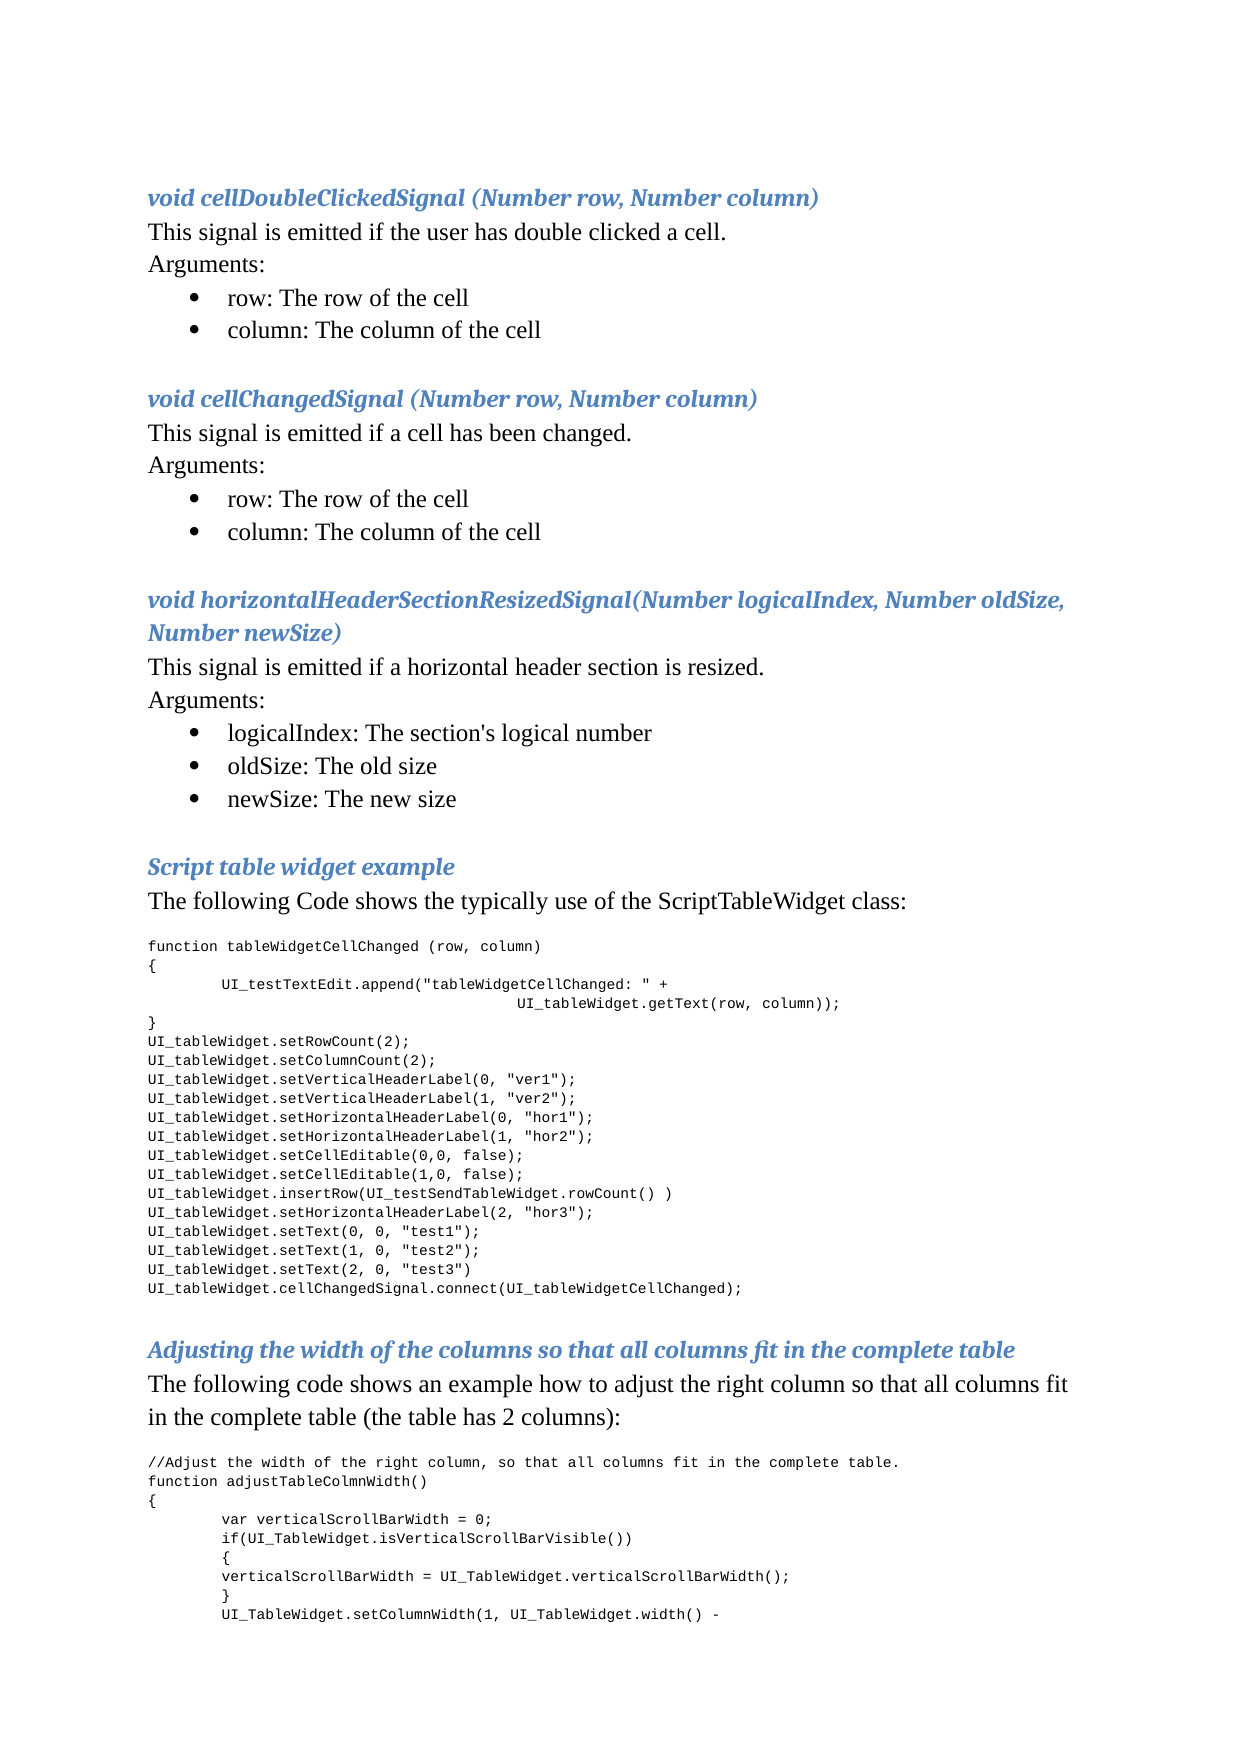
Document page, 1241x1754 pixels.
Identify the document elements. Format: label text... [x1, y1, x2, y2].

text } [148, 1015, 1093, 1032]
list row: The row of the cell [190, 484, 1093, 512]
subtitle void horizontalHeaderSectionResizedSignal(Number logicalIndex, Number oldSize, Number newSize) [148, 586, 1093, 647]
subtitle void cellDoubleClickedSignal (Number row, Number column) [148, 183, 1093, 212]
text UI_tableWidget.setText(2, 0, "test3") [148, 1262, 1093, 1278]
list column: The column of the cell [190, 517, 1093, 545]
list column: The column of the cell [190, 316, 1093, 344]
text UI_tableWidget.setHorizontalHeaderLabel(0, "hor1"); [148, 1110, 1093, 1127]
list newSize: The new size [190, 784, 1093, 812]
text This signal is emitted if a horizontal header section is resized. [148, 652, 1093, 680]
text verticalScrollBarWidth = UI_TableWidget.verticalScrollBarWidth(); [148, 1569, 1093, 1586]
text UI_testTextEdit.append("tableWidgetCellChanged: " + [148, 977, 1093, 994]
text var verticalScrollBarWidth = 0; [148, 1512, 1093, 1529]
subtitle Script table widget example [148, 853, 1093, 881]
text UI_tableWidget.setRowCount(2); [148, 1034, 1093, 1051]
text { [148, 1550, 1093, 1567]
text UI_tableWidget.cellChangedSignal.connect(UI_tableWidgetCellChanged); [148, 1281, 1093, 1297]
text UI_tableWidget.setText(1, 0, "test2"); [148, 1243, 1093, 1259]
text //Adjust the width of the right column, so that all columns fit in the complete table. [148, 1456, 1093, 1472]
text Arguments: [148, 451, 1093, 479]
list oldSize: The old size [190, 751, 1093, 779]
text { [148, 1493, 1093, 1510]
text This signal is emitted if the user has double clicked a cell. [148, 217, 1093, 245]
text UI_tableWidget.insertRow(UI_testSendTableWidget.rowCount() ) [148, 1186, 1093, 1203]
text UI_tableWidget.setColumnCount(2); [148, 1053, 1093, 1070]
text UI_tableWidget.setVerticalHeaderLabel(1, "ver2"); [148, 1091, 1093, 1108]
text UI_tableWidget.setHorizontalHeaderLabel(1, "hor2"); [148, 1129, 1093, 1146]
text function adjustTableColmnWidth() [148, 1474, 1093, 1491]
text UI_TableWidget.setColumnWidth(1, UI_TableWidget.width() - [148, 1607, 1093, 1624]
text UI_tableWidget.setHorizontalHeaderLabel(2, "hor3"); [148, 1205, 1093, 1222]
text UI_tableWidget.setCellEditable(0,0, false); [148, 1148, 1093, 1165]
subtitle Adjusting the width of the columns so that all columns fit in the complete table [148, 1336, 1093, 1364]
text Arguments: [148, 249, 1093, 278]
text function tableWidgetCellChanged (row, column) [148, 939, 1093, 956]
list logicalIndex: The section's logical number [190, 718, 1093, 746]
text if(UI_TableWidget.isVerticalScrollBarVisible()) [148, 1531, 1093, 1548]
text Arguments: [148, 685, 1093, 713]
subtitle void cellChangedSignal (Number row, Number column) [148, 384, 1093, 413]
text This signal is emitted if a cell has been changed. [148, 418, 1093, 446]
text UI_tableWidget.setText(0, 0, "test1"); [148, 1224, 1093, 1241]
text UI_tableWidget.setVerticalHeaderLabel(0, "ver1"); [148, 1072, 1093, 1089]
text { [148, 958, 1093, 975]
text UI_tableWidget.getText(row, column)); [148, 996, 1093, 1013]
text The following Code shows the typically use of the ScriptTableWidget class: [148, 886, 1093, 914]
text UI_tableWidget.setCellEditable(1,0, false); [148, 1167, 1093, 1184]
text } [148, 1588, 1093, 1605]
text The following code shows an example how to adjust the right column so that all columns fit in the complete table (the table has 2 columns): [148, 1369, 1093, 1431]
list row: The row of the cell [190, 283, 1093, 311]
